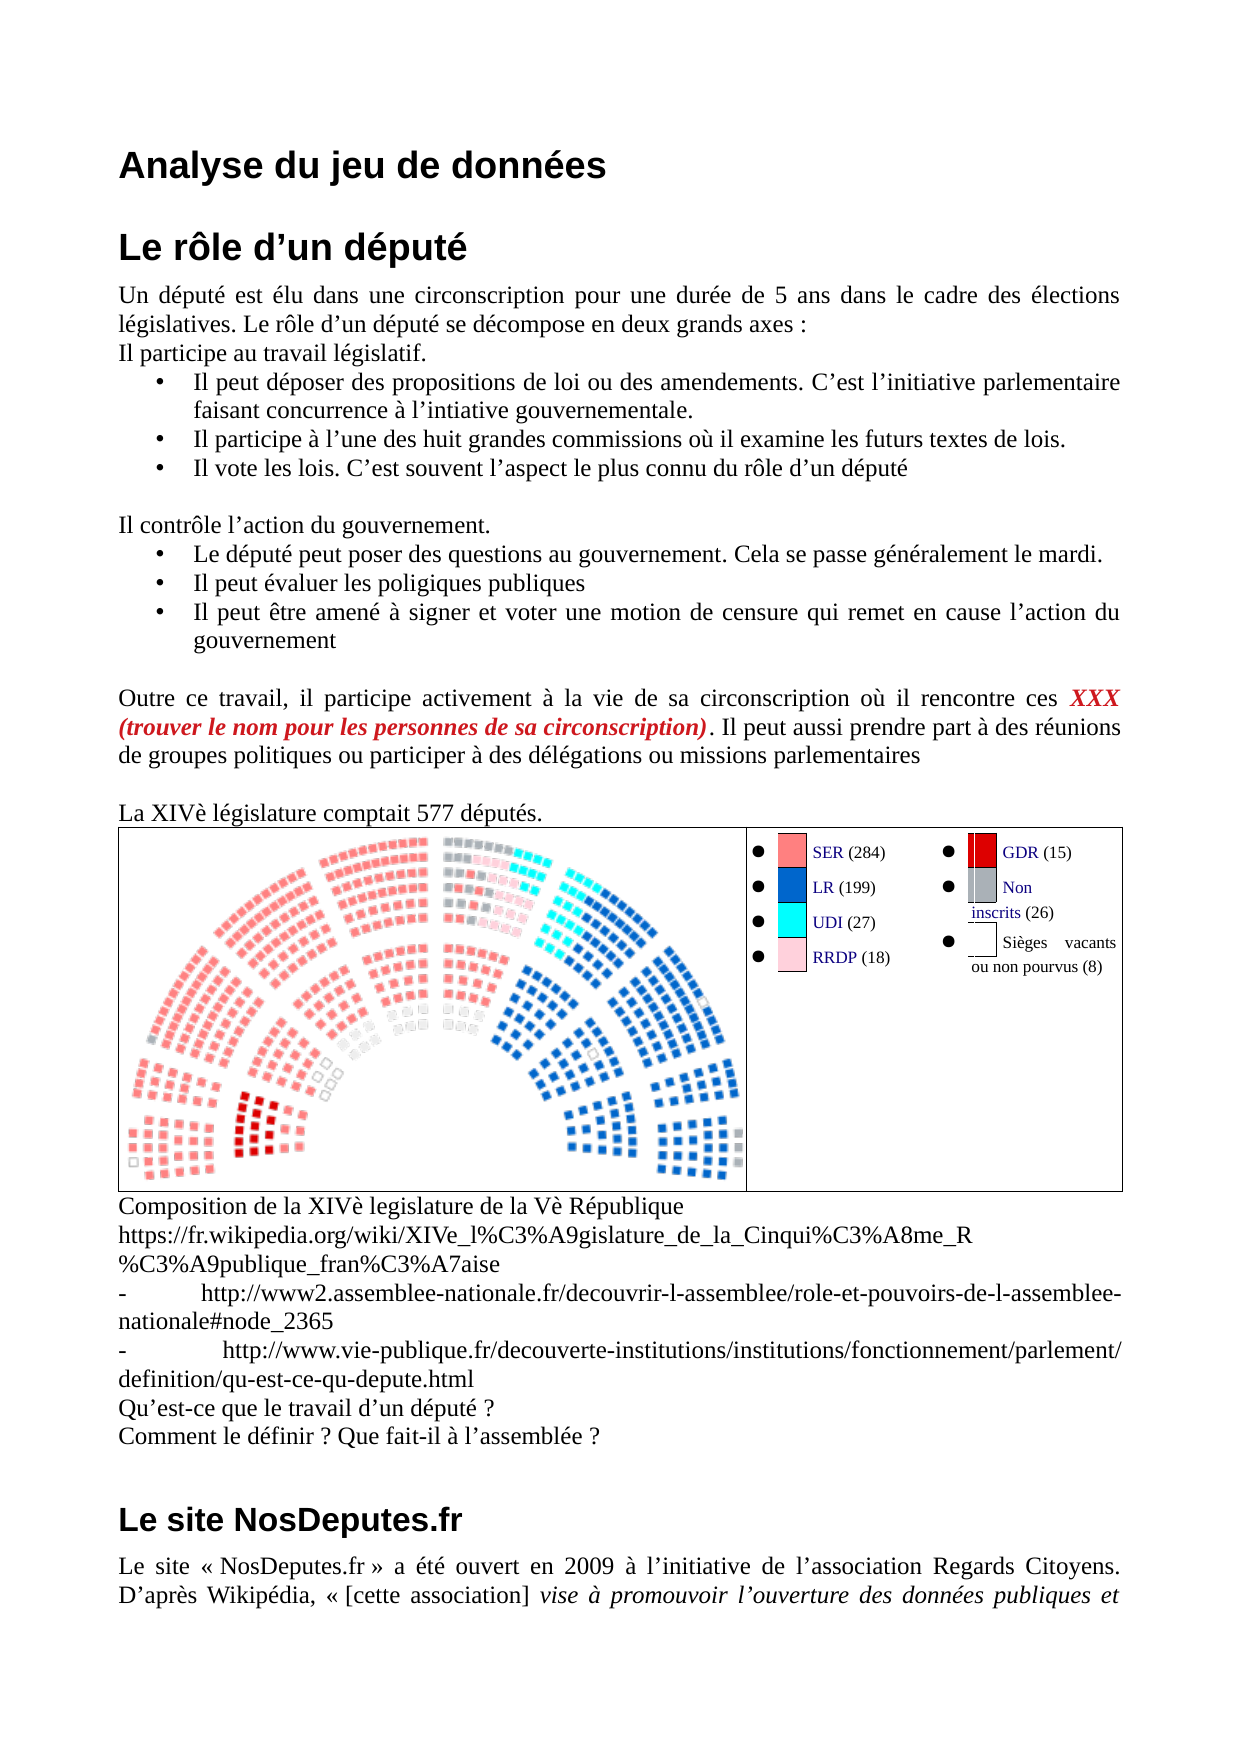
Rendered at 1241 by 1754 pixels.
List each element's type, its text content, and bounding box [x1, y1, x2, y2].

text Il contrôle l’action du gouvernement. [118, 510, 1122, 539]
text La XIVè législature comptait 577 députés. [118, 798, 1122, 827]
text https://fr.wikipedia.org/wiki/XIVe_l%C3%A9gislature_de_la_Cinqui%C3%A8me_R%C3%A9publique_fran%C3%A7aise [118, 1220, 1122, 1278]
text - http://www2.assemblee-nationale.fr/decouvrir-l-assemblee/role-et-pouvoirs-de-l-assemblee-nationale#node_2365 [118, 1278, 1122, 1335]
picture [123, 832, 746, 1186]
text - http://www.vie-publique.fr/decouverte-institutions/institutions/fonctionnement/parlement/definition/qu-est-ce-qu-depute.html [118, 1335, 1122, 1393]
text Composition de la XIVè legislature de la Vè République [118, 1192, 1122, 1220]
subtitle Analyse du jeu de données [118, 143, 1122, 187]
list Il participe à l’une des huit grandes commissions où il examine les futurs textes de lois. [156, 424, 1122, 453]
text Qu’est-ce que le travail d’un député ? [118, 1393, 1122, 1421]
table_header SER (284) LR (199) UDI (27) RRDP (18) GDR (15) Non inscrits (26) Sièges vacants ou non pourvus (8) [747, 828, 1122, 1191]
list Il peut évaluer les poligiques publiques [156, 568, 1122, 597]
subtitle Le rôle d’un député [118, 224, 1122, 268]
subtitle Le site NosDeputes.fr [118, 1500, 1122, 1538]
list Le député peut poser des questions au gouvernement. Cela se passe généralement le mardi. [156, 539, 1122, 568]
text Le site « NosDeputes.fr » a été ouvert en 2009 à l’initiative de l’association Regards Citoyens. D’après Wikipédia, « [cette association] vise à promouvoir l’ouverture des données publiques et [118, 1551, 1122, 1608]
text Il participe au travail législatif. [118, 338, 1122, 367]
table_header [119, 828, 746, 1191]
list Il vote les lois. C’est souvent l’aspect le plus connu du rôle d’un député [156, 453, 1122, 482]
list Il peut déposer des propositions de loi ou des amendements. C’est l’initiative parlementaire faisant concurrence à l’intiative gouvernementale. [156, 367, 1122, 424]
list Il peut être amené à signer et voter une motion de censure qui remet en cause l’action du gouvernement [156, 597, 1122, 654]
text Un député est élu dans une circonscription pour une durée de 5 ans dans le cadre des élections législatives. Le rôle d’un député se décompose en deux grands axes : [118, 280, 1122, 338]
text Outre ce travail, il participe activement à la vie de sa circonscription où il rencontre ces XXX (trouver le nom pour les personnes de sa circonscription). Il peut aussi prendre part à des réunions de groupes politiques ou participer à des délégations ou missions parlementaires [118, 683, 1122, 769]
text Comment le définir ? Que fait-il à l’assemblée ? [118, 1421, 1122, 1450]
